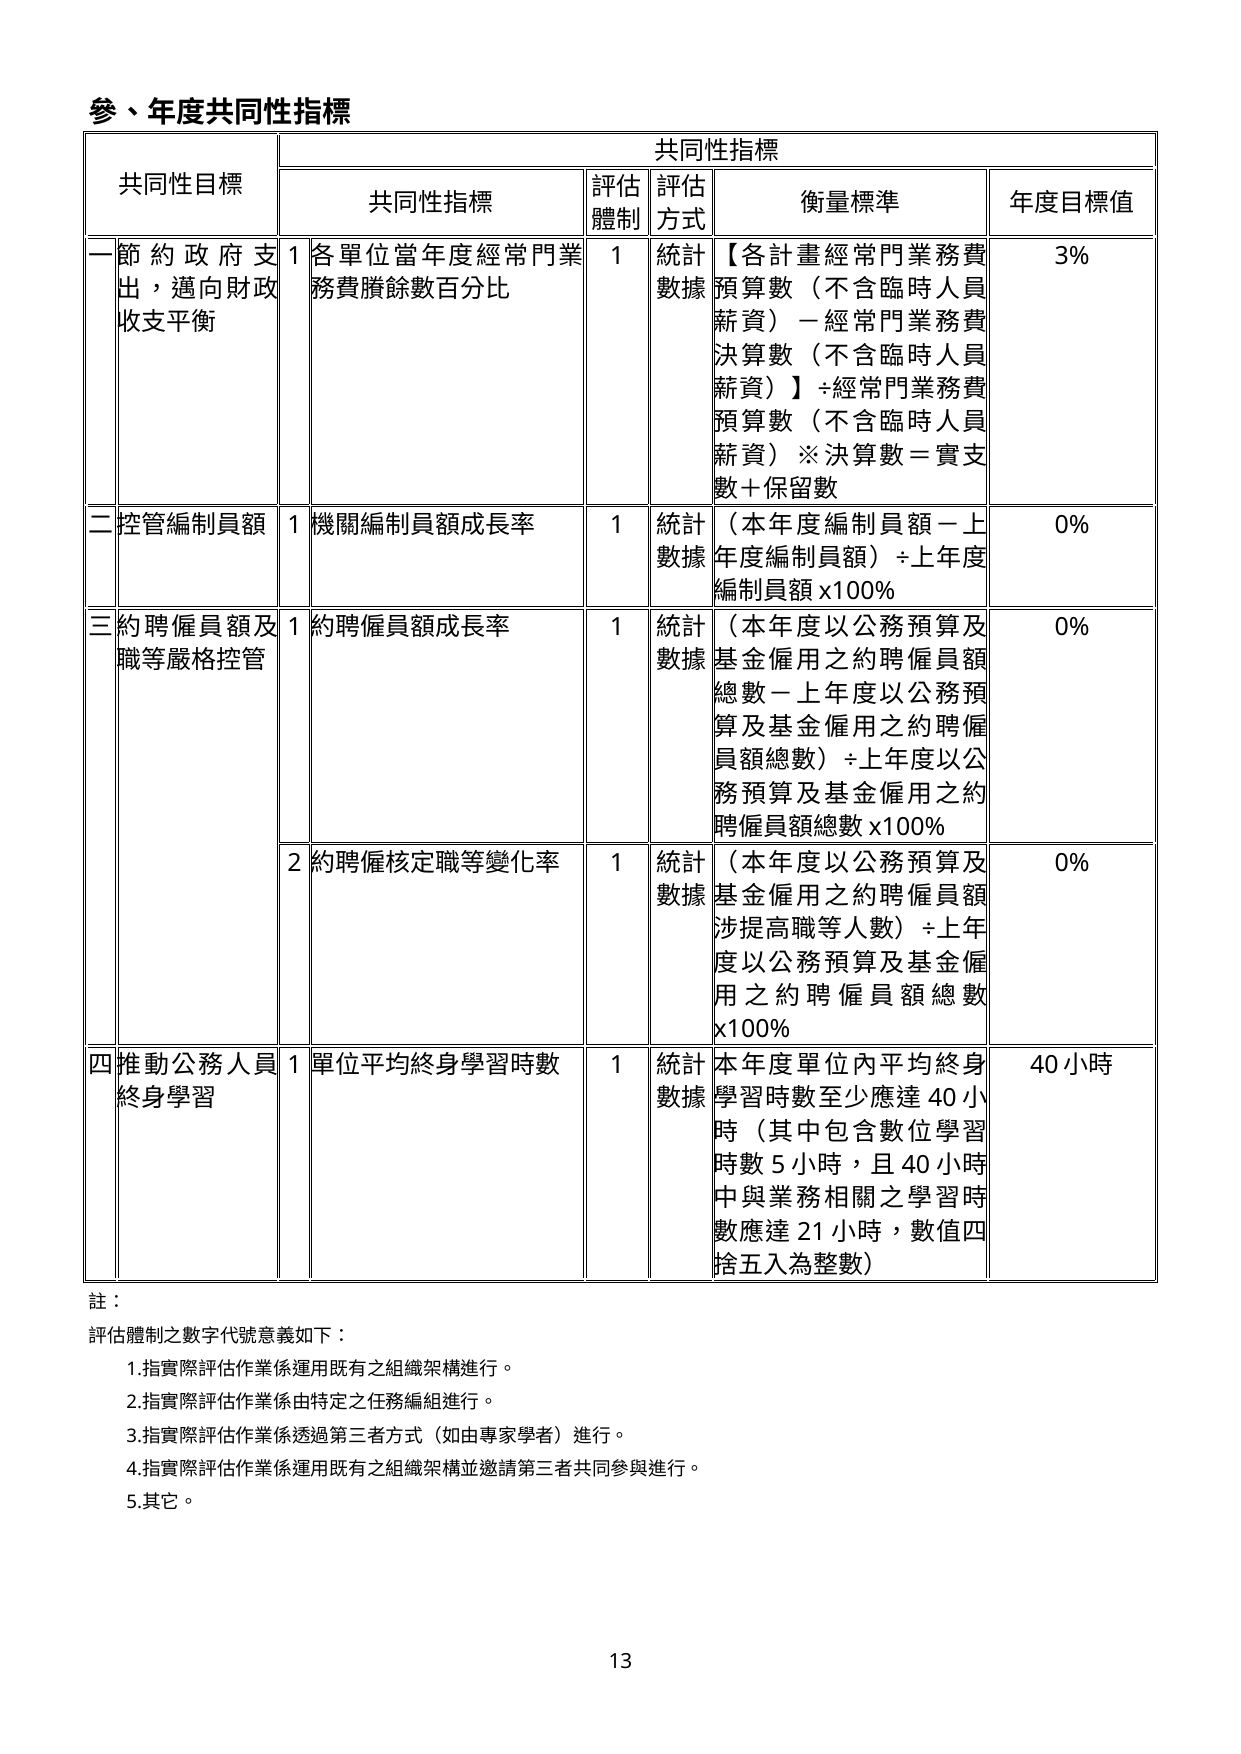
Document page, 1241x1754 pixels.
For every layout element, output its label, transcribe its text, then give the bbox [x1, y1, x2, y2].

table_cell 本年度單位內平均終身學習時數至少應達40小時（其中包含數位學習時數5小時，且40小時中與業務相關之學習時數應達21小時，數值四捨五入為整數） [713, 1044, 988, 1280]
table_cell （本年度以公務預算及基金僱用之約聘僱員額總數－上年度以公務預算及基金僱用之約聘僱員額總數）÷上年度以公務預算及基金僱用之約聘僱員額總數x100% [715, 610, 986, 842]
text 參、年度共同性指標 [89, 89, 1152, 131]
table_cell 1 [587, 239, 648, 504]
table_cell 統計數據 [649, 1044, 713, 1280]
table_cell 1 [587, 507, 648, 606]
table_cell 單位平均終身學習時數 [310, 1044, 584, 1280]
table_cell 1 [585, 1048, 649, 1280]
table_cell 節約政府支出，邁向財政收支平衡 [119, 239, 277, 504]
table_cell 統計數據 [651, 507, 712, 606]
table_cell 年度目標值 [988, 166, 1156, 235]
table_cell 四 [84, 1044, 117, 1280]
table_cell 1 [278, 1044, 310, 1280]
table_cell 1 [280, 239, 309, 504]
table_cell 3% [988, 235, 1156, 504]
table_cell 【各計畫經常門業務費預算數（不含臨時人員薪資）－經常門業務費決算數（不含臨時人員薪資）】÷經常門業務費預算數（不含臨時人員薪資）※決算數＝實支數＋保留數 [715, 239, 986, 504]
text 3.指實際評估作業係透過第三者方式（如由專家學者）進行。 [89, 1416, 1152, 1449]
table_cell 推動公務人員終身學習 [117, 1048, 278, 1280]
table_cell 0% [988, 606, 1156, 842]
table_cell 約聘僱員額成長率 [312, 610, 583, 842]
table_header 共同性目標 [86, 132, 278, 235]
table_cell 二 [84, 504, 117, 606]
text 2.指實際評估作業係由特定之任務編組進行。 [89, 1382, 1152, 1416]
table_cell 三 [84, 606, 117, 1044]
table_header 共同性指標 [278, 132, 1155, 166]
table_cell （本年度以公務預算及基金僱用之約聘僱員額涉提高職等人數）÷上年度以公務預算及基金僱用之約聘僱員額總數x100% [715, 845, 986, 1044]
text 1.指實際評估作業係運用既有之組織架構進行。 [89, 1349, 1152, 1382]
table_cell 40小時 [988, 1044, 1156, 1280]
table_cell 1 [280, 507, 309, 606]
text 評估體制之數字代號意義如下： [89, 1316, 1152, 1349]
text 4.指實際評估作業係運用既有之組織架構並邀請第三者共同參與進行。 [89, 1449, 1152, 1482]
table_cell 約聘僱核定職等變化率 [312, 845, 583, 1044]
table_cell 1 [280, 610, 309, 842]
table_cell 1 [587, 845, 648, 1044]
text 5.其它。 [89, 1482, 1152, 1516]
table_cell 各單位當年度經常門業務費賸餘數百分比 [312, 239, 583, 504]
text 註： [89, 1283, 1152, 1316]
table_cell 0% [988, 504, 1156, 606]
table_cell 約聘僱員額及職等嚴格控管 [119, 610, 277, 1044]
table_cell 評估 方式 [651, 170, 712, 235]
table_cell 統計數據 [651, 610, 712, 842]
table_cell 一 [84, 235, 117, 504]
table_cell 機關編制員額成長率 [312, 507, 583, 606]
table_cell 評估 體制 [587, 170, 648, 235]
table_cell 0% [988, 842, 1156, 1044]
table_cell 共同性指標 [280, 170, 583, 235]
table_cell 控管編制員額 [119, 507, 277, 606]
table_cell （本年度編制員額－上年度編制員額）÷上年度編制員額x100% [715, 507, 986, 606]
table_cell 衡量標準 [715, 170, 986, 235]
table_cell 2 [280, 845, 309, 1044]
table_cell 1 [587, 610, 648, 842]
table_cell 統計數據 [651, 845, 712, 1044]
table_cell 統計數據 [651, 239, 712, 504]
